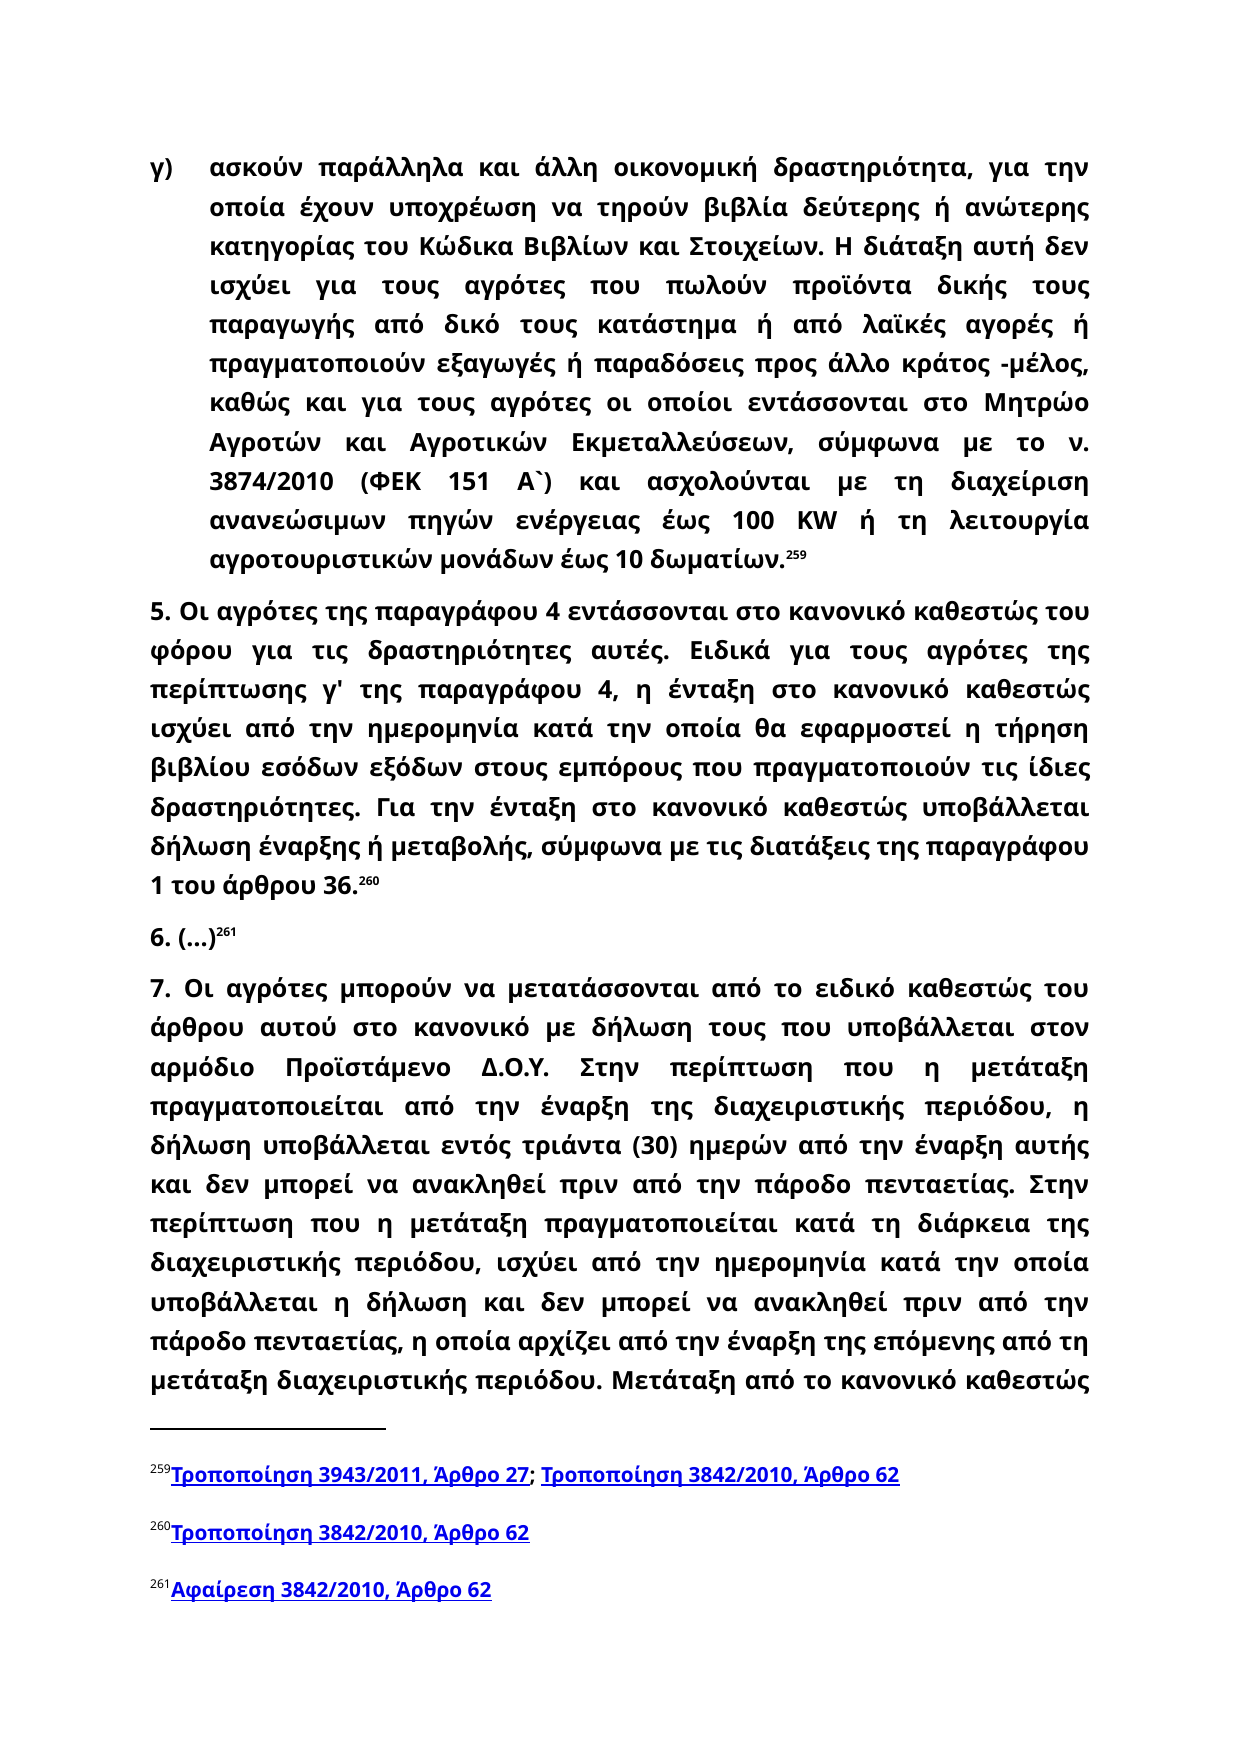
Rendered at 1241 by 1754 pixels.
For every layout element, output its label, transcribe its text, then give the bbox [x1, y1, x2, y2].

list γ) ασκούν παράλληλα και άλλη οικονομική δραστηριότητα, για την οποία έχουν υποχρέωση να τηρούν βιβλία δεύτερης ή ανώτερης κατηγορίας του Κώδικα Βιβλίων και Στοιχείων. Η διάταξη αυτή δεν ισχύει για τους αγρότες που πωλούν προϊόντα δικής τους παραγωγής από δικό τους κατάστημα ή από λαϊκές αγορές ή πραγματοποιούν εξαγωγές ή παραδόσεις προς άλλο κράτος -μέλος, καθώς και για τους αγρότες οι οποίοι εντάσσονται στο Μητρώο Αγροτών και Αγροτικών Εκμεταλλεύσεων, σύμφωνα με το ν. 3874/2010 (ΦΕΚ 151 Α`) και ασχολούνται με τη διαχείριση ανανεώσιμων πηγών ενέργειας έως 100 KW ή τη λειτουργία αγροτουριστικών μονάδων έως 10 δωματίων. [150, 150, 1090, 576]
text Τροποποίηση 3943/2011, Άρθρο 27; Τροποποίηση 3842/2010, Άρθρο 62 [150, 1460, 1090, 1489]
text 6. (…) [150, 919, 1090, 953]
text 5. Οι αγρότες της παραγράφου 4 εντάσσονται στο κα­νονικό καθεστώς του φόρου για τις δραστηριότητες αυτές. Ειδικά για τους αγρότες της περίπτωσης γ' της παρα­γράφου 4, η ένταξη στο κανονικό καθεστώς ισχύει από την ημερομηνία κατά την οποία θα εφαρμοστεί η τήρηση βιβλίου εσόδων εξόδων στους εμπόρους που πραγματο­ποιούν τις ίδιες δραστηριότητες. Για την ένταξη στο κανονικό καθεστώς υποβάλλεται δήλωση έναρξης ή μεταβολής, σύμφωνα με τις διατάξεις της παραγράφου 1 του άρθρου 36. [150, 593, 1090, 902]
text Αφαίρεση 3842/2010, Άρθρο 62 [150, 1576, 1090, 1604]
text 7. Οι αγρότες μπορούν να μετατάσσονται από το ειδικό καθεστώς του άρθρου αυτού στο κανονικό με δήλωση τους που υποβάλλεται στον αρμόδιο Προϊστάμενο Δ.Ο.Υ. Στην περίπτωση που η μετάταξη πραγματοποιείται από την έναρξη της διαχειριστικής περιόδου, η δήλωση υποβάλλεται εντός τριάντα (30) ημερών από την έναρξη αυτής και δεν μπορεί να ανακληθεί πριν από την πάροδο πενταετίας. Στην περίπτωση που η μετάταξη πραγματοποιείται κατά τη διάρκεια της διαχειριστικής περιόδου, ισχύει από την ημερομηνία κατά την οποία υποβάλλεται η δήλωση και δεν μπορεί να ανακληθεί πριν από την πάροδο πενταετίας, η οποία αρχίζει από την έναρξη της επόμενης από τη μετάταξη διαχειριστικής περιόδου. Μετάταξη από το κανονικό καθεστώς [150, 971, 1090, 1397]
text Τροποποίηση 3842/2010, Άρθρο 62 [150, 1518, 1090, 1546]
